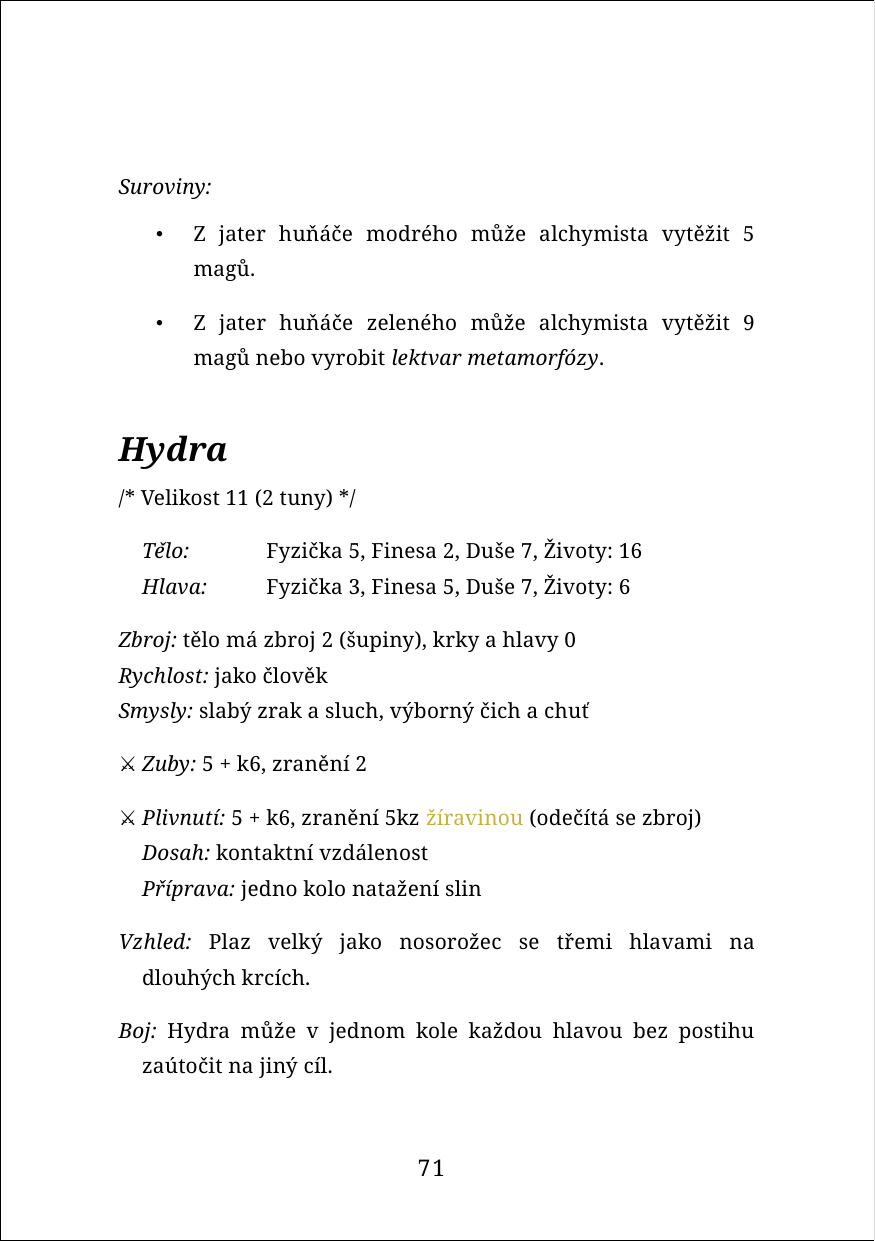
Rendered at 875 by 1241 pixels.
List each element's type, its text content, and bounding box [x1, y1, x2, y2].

text Boj: Hydra může v jednom kole každou hlavou bez postihu zaútočit na jiný cíl. [118, 1016, 756, 1080]
text Vzhled: Plaz velký jako nosorožec se třemi hlavami na dlouhých krcích. [118, 927, 756, 991]
text Rychlost: jako člověk [118, 661, 756, 689]
text Tělo: Fyzička 5, Finesa 2, Duše 7, Životy: 16 [142, 537, 756, 565]
text Zbroj: tělo má zbroj 2 (šupiny), krky a hlavy 0 [118, 625, 756, 654]
list Z jater huňáče modrého může alchymista vytěžit 5 magů. [156, 219, 756, 283]
list Z jater huňáče zeleného může alchymista vytěžit 9 magů nebo vyrobit lektvar metamorfózy. [156, 308, 756, 372]
text Příprava: jedno kolo natažení slin [142, 874, 756, 902]
text Smysly: slabý zrak a sluch, výborný čich a chuť [118, 696, 756, 725]
text /* Velikost 11 (2 tuny) */ [118, 483, 756, 512]
text Hlava: Fyzička 3, Finesa 5, Duše 7, Životy: 6 [142, 572, 756, 601]
text ⚔ Zuby: 5 + k6, zranění 2 [118, 749, 756, 778]
text ⚔ Plivnutí: 5 + k6, zranění 5kz žíravinou (odečítá se zbroj) [118, 803, 756, 831]
text Dosah: kontaktní vzdálenost [142, 838, 756, 867]
subtitle Hydra [118, 426, 756, 472]
text Suroviny: [118, 172, 756, 200]
